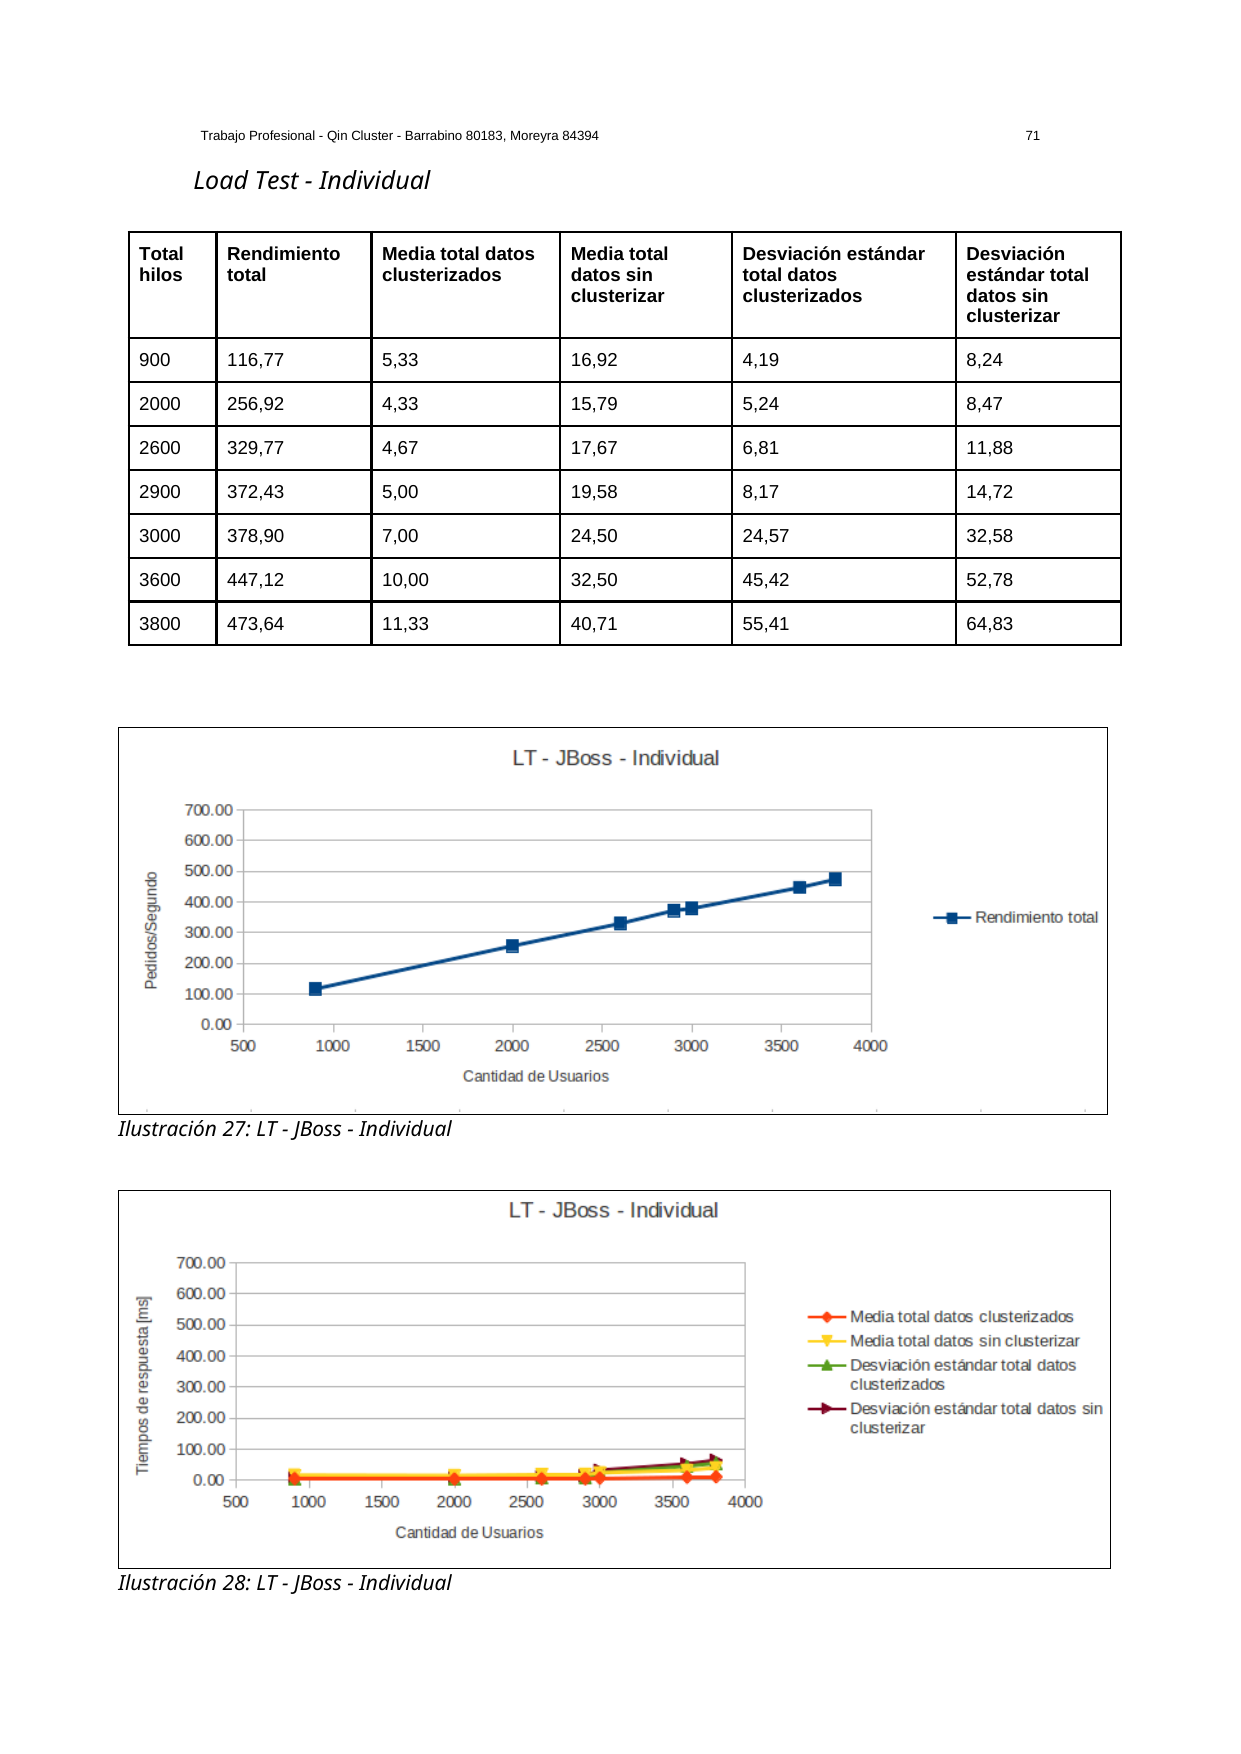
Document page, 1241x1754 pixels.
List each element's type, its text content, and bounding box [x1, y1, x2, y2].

table_header Desviación estándar total datos clusterizados [733, 233, 955, 337]
table_header Media total datos clusterizados [373, 233, 559, 337]
table_cell 17,67 [561, 427, 731, 469]
table_cell 5,33 [373, 339, 559, 381]
table_cell 473,64 [218, 603, 370, 644]
table_cell 2900 [130, 471, 215, 513]
table_cell 24,50 [561, 515, 731, 557]
table_cell 372,43 [218, 471, 370, 513]
table_cell 4,67 [373, 427, 559, 469]
text Ilustración 27: LT - JBoss - Individual [118, 1115, 1107, 1143]
text Ilustración 28: LT - JBoss - Individual [118, 1569, 1110, 1596]
table_cell 256,92 [218, 383, 370, 425]
table_cell 2000 [130, 383, 215, 425]
table_cell 15,79 [561, 383, 731, 425]
table_header Rendimiento total [218, 233, 370, 337]
table_cell 3600 [130, 559, 215, 600]
table_cell 64,83 [957, 603, 1120, 644]
table_cell 4,33 [373, 383, 559, 425]
table_cell 32,50 [561, 559, 731, 600]
table_cell 8,47 [957, 383, 1120, 425]
table_cell 32,58 [957, 515, 1120, 557]
table_cell 3000 [130, 515, 215, 557]
table_cell 8,24 [957, 339, 1120, 381]
table_cell 11,33 [373, 603, 559, 644]
table_cell 5,24 [733, 383, 955, 425]
table_cell 10,00 [373, 559, 559, 600]
table_cell 52,78 [957, 559, 1120, 600]
table_cell 55,41 [733, 603, 955, 644]
table_header Desviación estándar total datos sin clusterizar [957, 233, 1120, 337]
table_cell 6,81 [733, 427, 955, 469]
table_cell 5,00 [373, 471, 559, 513]
table_cell 11,88 [957, 427, 1120, 469]
table_cell 24,57 [733, 515, 955, 557]
table_cell 45,42 [733, 559, 955, 600]
table_header Media total datos sin clusterizar [561, 233, 731, 337]
table_cell 7,00 [373, 515, 559, 557]
table_cell 8,17 [733, 471, 955, 513]
text Load Test - Individual [118, 162, 1122, 197]
table_cell 329,77 [218, 427, 370, 469]
table_header Total hilos [130, 233, 215, 337]
table_cell 378,90 [218, 515, 370, 557]
table_cell 2600 [130, 427, 215, 469]
table_cell 19,58 [561, 471, 731, 513]
table_cell 900 [130, 339, 215, 381]
table_cell 14,72 [957, 471, 1120, 513]
picture [121, 1192, 1108, 1565]
table_cell 16,92 [561, 339, 731, 381]
table_cell 3800 [130, 603, 215, 644]
table_cell 4,19 [733, 339, 955, 381]
table_cell 40,71 [561, 603, 731, 644]
picture [121, 730, 1105, 1112]
table_cell 116,77 [218, 339, 370, 381]
table_cell 447,12 [218, 559, 370, 600]
